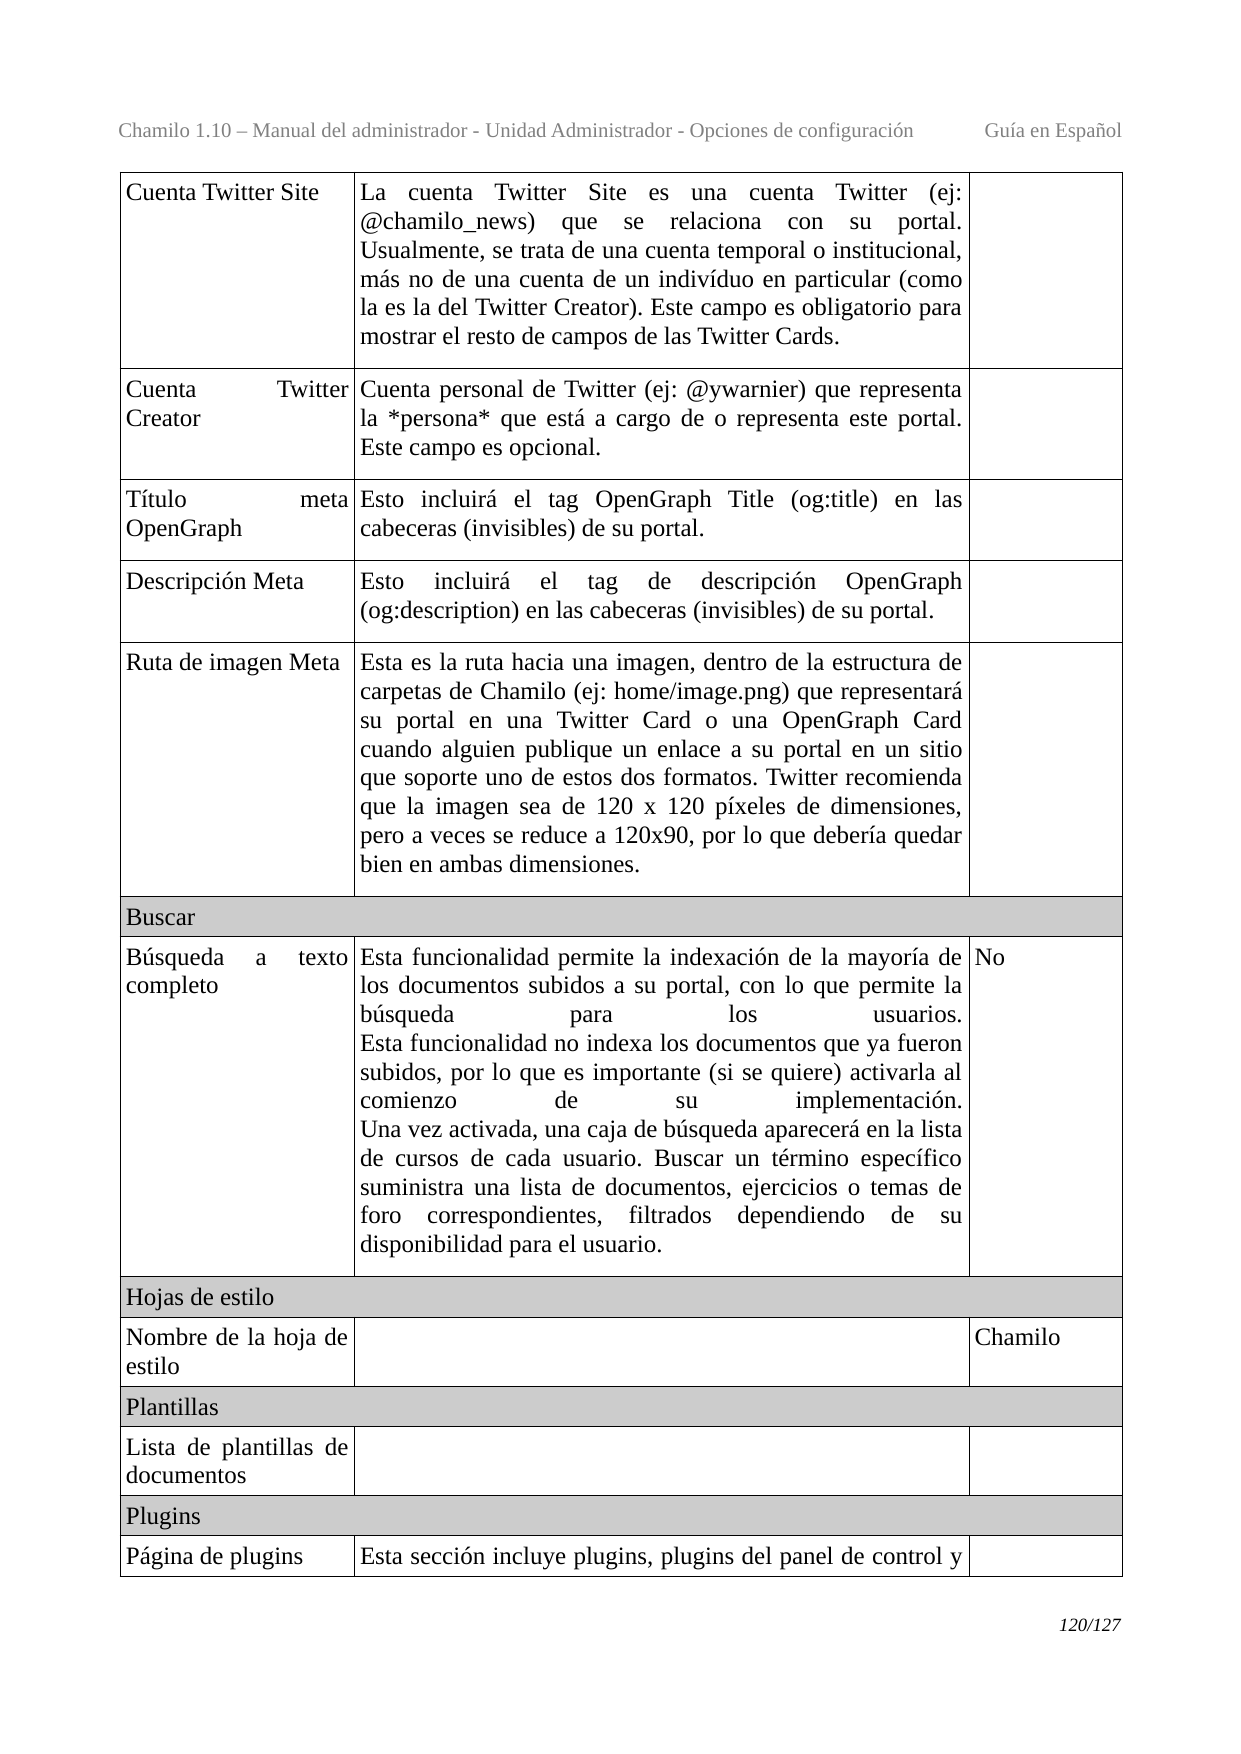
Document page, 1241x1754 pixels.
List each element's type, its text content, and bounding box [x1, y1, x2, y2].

table_cell [970, 561, 1122, 642]
table_cell Ruta de imagen Meta [121, 643, 354, 896]
table_cell [355, 1427, 969, 1495]
table_cell Esto incluirá el tag OpenGraph Title (og:title) en las cabeceras (invisibles) de su portal. [355, 480, 969, 560]
table_cell Plantillas [121, 1387, 1122, 1426]
table_cell Página de plugins [121, 1536, 354, 1576]
table_cell [970, 480, 1122, 560]
table_cell Nombre de la hoja de estilo [121, 1318, 354, 1386]
table_cell [355, 1318, 969, 1386]
table_cell Esta funcionalidad permite la indexación de la mayoría de los documentos subidos a su portal, con lo que permite la búsqueda para los usuarios. Esta funcionalidad no indexa los documentos que ya fueron subidos, por lo que es importante (si se quiere) activarla al comienzo de su implementación. Una vez activada, una caja de búsqueda aparecerá en la lista de cursos de cada usuario. Buscar un término específico suministra una lista de documentos, ejercicios o temas de foro correspondientes, filtrados dependiendo de su disponibilidad para el usuario. [355, 937, 969, 1276]
table_cell Cuenta Twitter Creator [121, 369, 354, 478]
table_cell Cuenta personal de Twitter (ej: @ywarnier) que representa la *persona* que está a cargo de o representa este portal. Este campo es opcional. [355, 369, 969, 478]
table_cell [970, 1427, 1122, 1495]
table_cell La cuenta Twitter Site es una cuenta Twitter (ej: @chamilo_news) que se relaciona con su portal. Usualmente, se trata de una cuenta temporal o institucional, más no de una cuenta de un indivíduo en particular (como la es la del Twitter Creator). Este campo es obligatorio para mostrar el resto de campos de las Twitter Cards. [355, 173, 969, 368]
table_cell Cuenta Twitter Site [121, 173, 354, 368]
table_cell Esta sección incluye plugins, plugins del panel de control y [355, 1536, 969, 1576]
table_cell [970, 173, 1122, 368]
table_cell Plugins [121, 1496, 1122, 1535]
table_cell Buscar [121, 897, 1122, 936]
table_cell [970, 369, 1122, 478]
table_cell Búsqueda a texto completo [121, 937, 354, 1276]
table_cell Descripción Meta [121, 561, 354, 642]
table_cell Chamilo [970, 1318, 1122, 1386]
table_cell Esto incluirá el tag de descripción OpenGraph (og:description) en las cabeceras (invisibles) de su portal. [355, 561, 969, 642]
table_cell Lista de plantillas de documentos [121, 1427, 354, 1495]
table_cell [970, 643, 1122, 896]
table_cell [970, 1536, 1122, 1576]
table_cell Esta es la ruta hacia una imagen, dentro de la estructura de carpetas de Chamilo (ej: home/image.png) que representará su portal en una Twitter Card o una OpenGraph Card cuando alguien publique un enlace a su portal en un sitio que soporte uno de estos dos formatos. Twitter recomienda que la imagen sea de 120 x 120 píxeles de dimensiones, pero a veces se reduce a 120x90, por lo que debería quedar bien en ambas dimensiones. [355, 643, 969, 896]
table_cell No [970, 937, 1122, 1276]
table_cell Título meta OpenGraph [121, 480, 354, 560]
table_cell Hojas de estilo [121, 1277, 1122, 1317]
